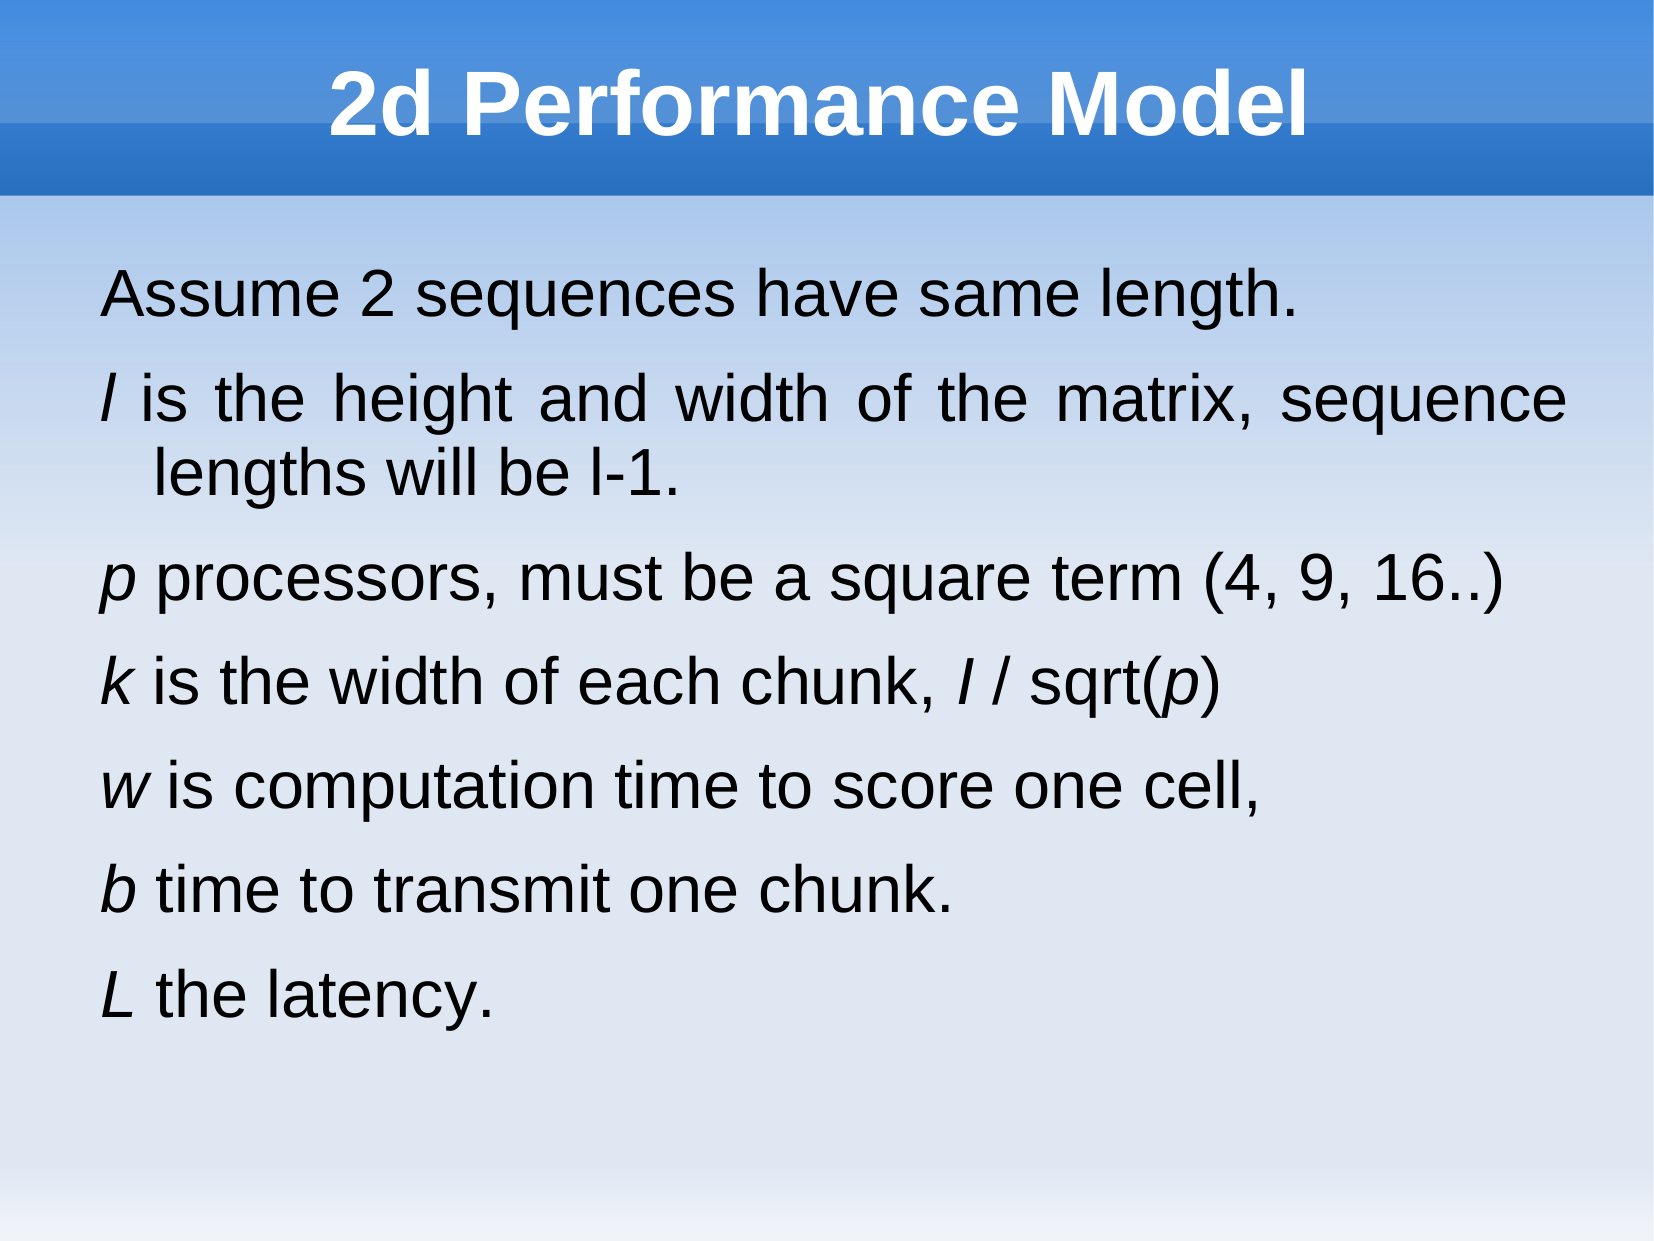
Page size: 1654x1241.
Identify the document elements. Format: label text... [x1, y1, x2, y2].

title 2d Performance Model [76, 7, 1565, 200]
picture [0, 0, 1654, 1241]
list Assume 2 sequences have same length. l is the height and width of the matrix, sequence lengths will be l-1. p processors, must be a square term (4, 9, 16..) k is the width of each chunk, I / sqrt(p) w is computation time to score one cell, b time to transmit one chunk. L the latency. [82, 256, 1571, 1060]
